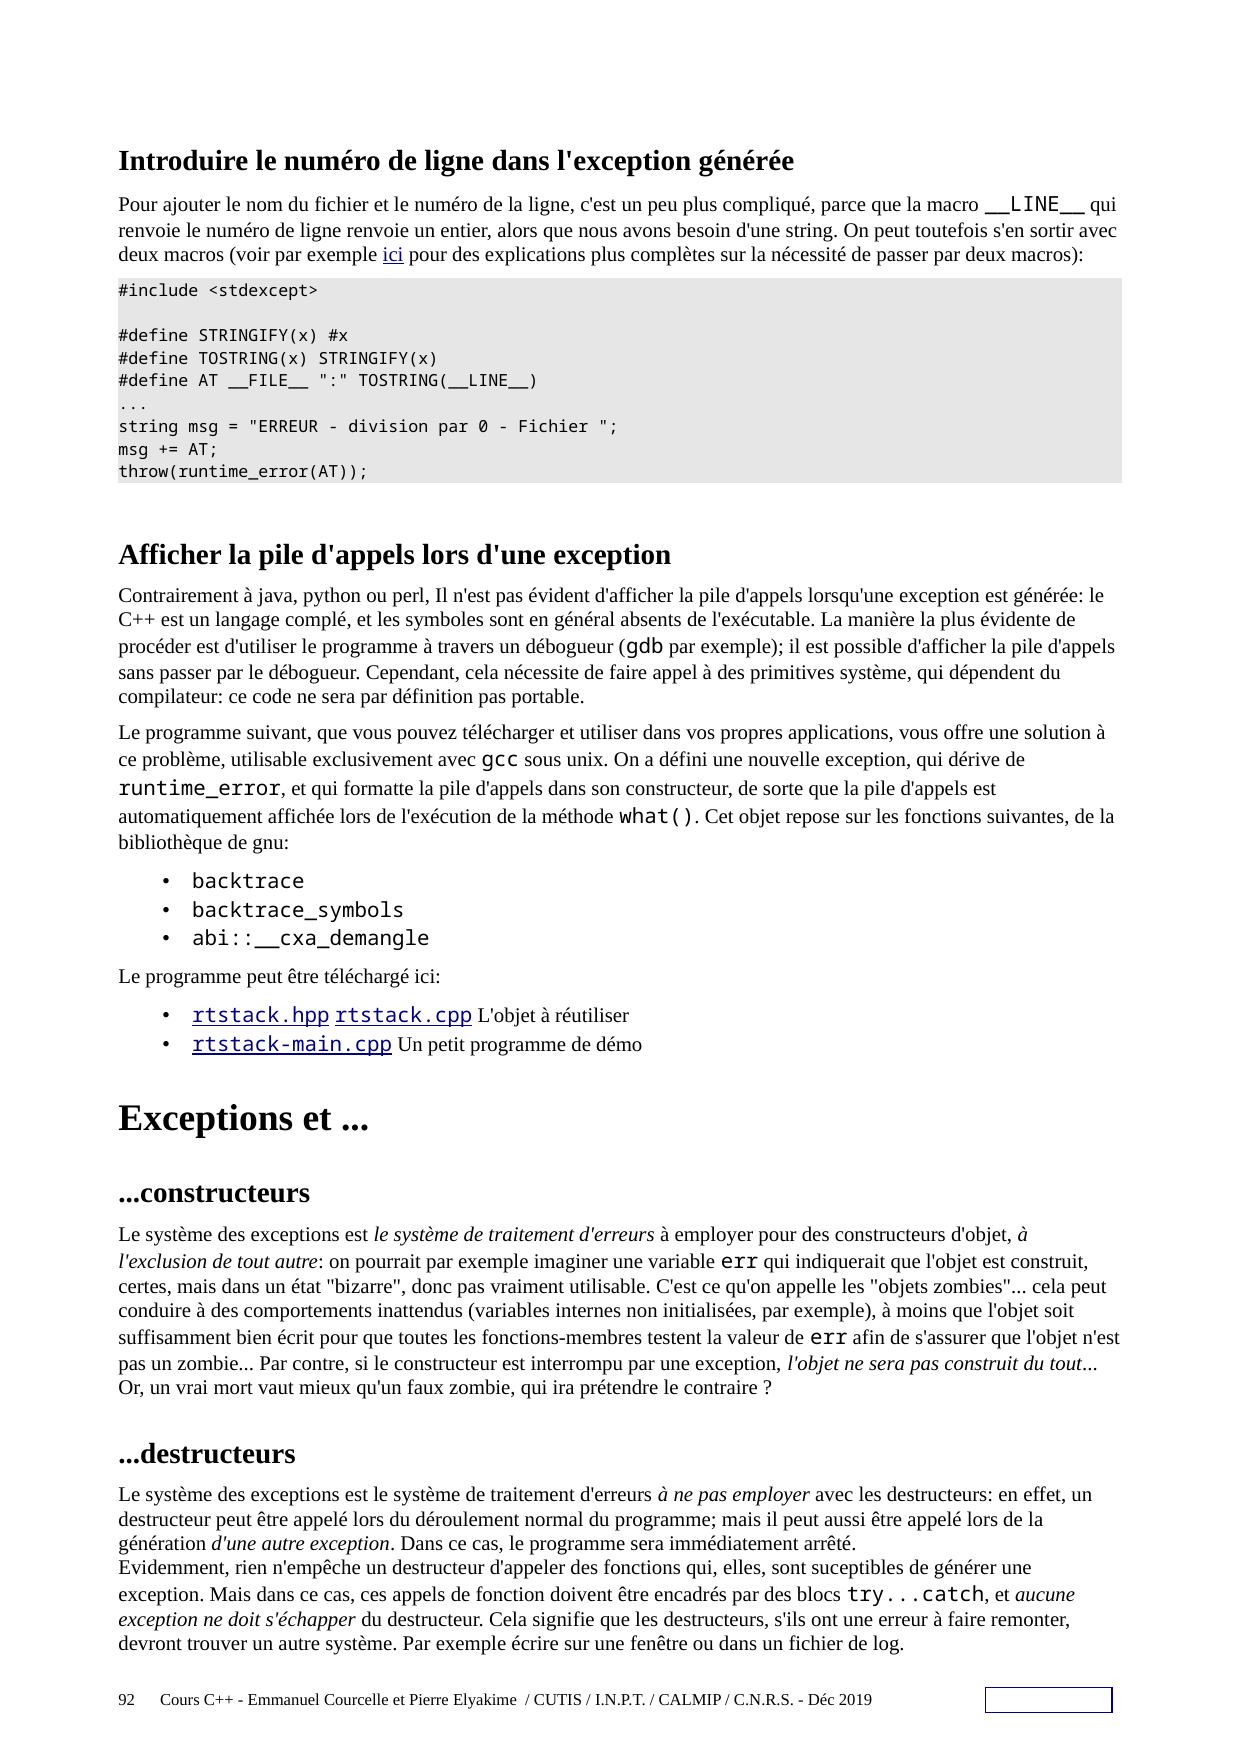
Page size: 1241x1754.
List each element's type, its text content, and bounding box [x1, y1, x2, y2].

list abi::__cxa_demangle [162, 923, 1122, 952]
subtitle ...destructeurs [118, 1436, 1122, 1470]
text string msg = "ERREUR - division par 0 - Fichier "; [118, 414, 1122, 437]
text Le système des exceptions est le système de traitement d'erreurs à employer pour des constructeurs d'objet, à l'exclusion de tout autre: on pourrait par exemple imaginer une variable err qui indiquerait que l'objet est construit, certes, mais dans un état "bizarre", donc pas vraiment utilisable. C'est ce qu'on appelle les "objets zombies"... cela peut conduire à des comportements inattendus (variables internes non initialisées, par exemple), à moins que l'objet soit suffisamment bien écrit pour que toutes les fonctions-membres testent la valeur de err afin de s'assurer que l'objet n'est pas un zombie... Par contre, si le constructeur est interrompu par une exception, l'objet ne sera pas construit du tout... Or, un vrai mort vaut mieux qu'un faux zombie, qui ira prétendre le contraire ? [118, 1222, 1122, 1399]
subtitle ...constructeurs [118, 1176, 1122, 1209]
list backtrace_symbols [162, 895, 1122, 923]
text Le programme suivant, que vous pouvez télécharger et utiliser dans vos propres applications, vous offre une solution à ce problème, utilisable exclusivement avec gcc sous unix. On a défini une nouvelle exception, qui dérive de runtime_error, et qui formatte la pile d'appels dans son constructeur, de sorte que la pile d'appels est automatiquement affichée lors de l'exécution de la méthode what(). Cet objet repose sur les fonctions suivantes, de la bibliothèque de gnu: [118, 720, 1122, 854]
text Le système des exceptions est le système de traitement d'erreurs à ne pas employer avec les destructeurs: en effet, un destructeur peut être appelé lors du déroulement normal du programme; mais il peut aussi être appelé lors de la génération d'une autre exception. Dans ce cas, le programme sera immédiatement arrêté. Evidemment, rien n'empêche un destructeur d'appeler des fonctions qui, elles, sont suceptibles de générer une exception. Mais dans ce cas, ces appels de fonction doivent être encadrés par des blocs try...catch, et aucune exception ne doit s'échapper du destructeur. Cela signifie que les destructeurs, s'ils ont une erreur à faire remonter, devront trouver un autre système. Par exemple écrire sur une fenêtre ou dans un fichier de log. [118, 1482, 1122, 1655]
text msg += AT; [118, 437, 1122, 460]
text #define TOSTRING(x) STRINGIFY(x) [118, 346, 1122, 369]
text Pour ajouter le nom du fichier et le numéro de la ligne, c'est un peu plus compliqué, parce que la macro __LINE__ qui renvoie le numéro de ligne renvoie un entier, alors que nous avons besoin d'une string. On peut toutefois s'en sortir avec deux macros (voir par exemple ici pour des explications plus complètes sur la nécessité de passer par deux macros): [118, 189, 1122, 266]
subtitle Exceptions et ... [118, 1095, 1122, 1138]
subtitle Afficher la pile d'appels lors d'une exception [118, 537, 1122, 571]
text #define AT __FILE__ ":" TOSTRING(__LINE__) [118, 369, 1122, 392]
list backtrace [162, 866, 1122, 895]
text Contrairement à java, python ou perl, Il n'est pas évident d'afficher la pile d'appels lorsqu'une exception est générée: le C++ est un langage complé, et les symboles sont en général absents de l'exécutable. La manière la plus évidente de procéder est d'utiliser le programme à travers un débogueur (gdb par exemple); il est possible d'afficher la pile d'appels sans passer par le débogueur. Cependant, cela nécessite de faire appel à des primitives système, qui dépendent du compilateur: ce code ne sera par définition pas portable. [118, 583, 1122, 708]
list rtstack-main.cpp Un petit programme de démo [162, 1029, 1122, 1057]
subtitle Introduire le numéro de ligne dans l'exception générée [118, 143, 1122, 177]
text #define STRINGIFY(x) #x [118, 324, 1122, 346]
text Le programme peut être téléchargé ici: [118, 964, 1122, 988]
text ... [118, 392, 1122, 414]
text throw(runtime_error(AT)); [118, 460, 1122, 483]
list rtstack.hpp rtstack.cpp L'objet à réutiliser [162, 1001, 1122, 1029]
text #include <stdexcept> [118, 278, 1122, 301]
